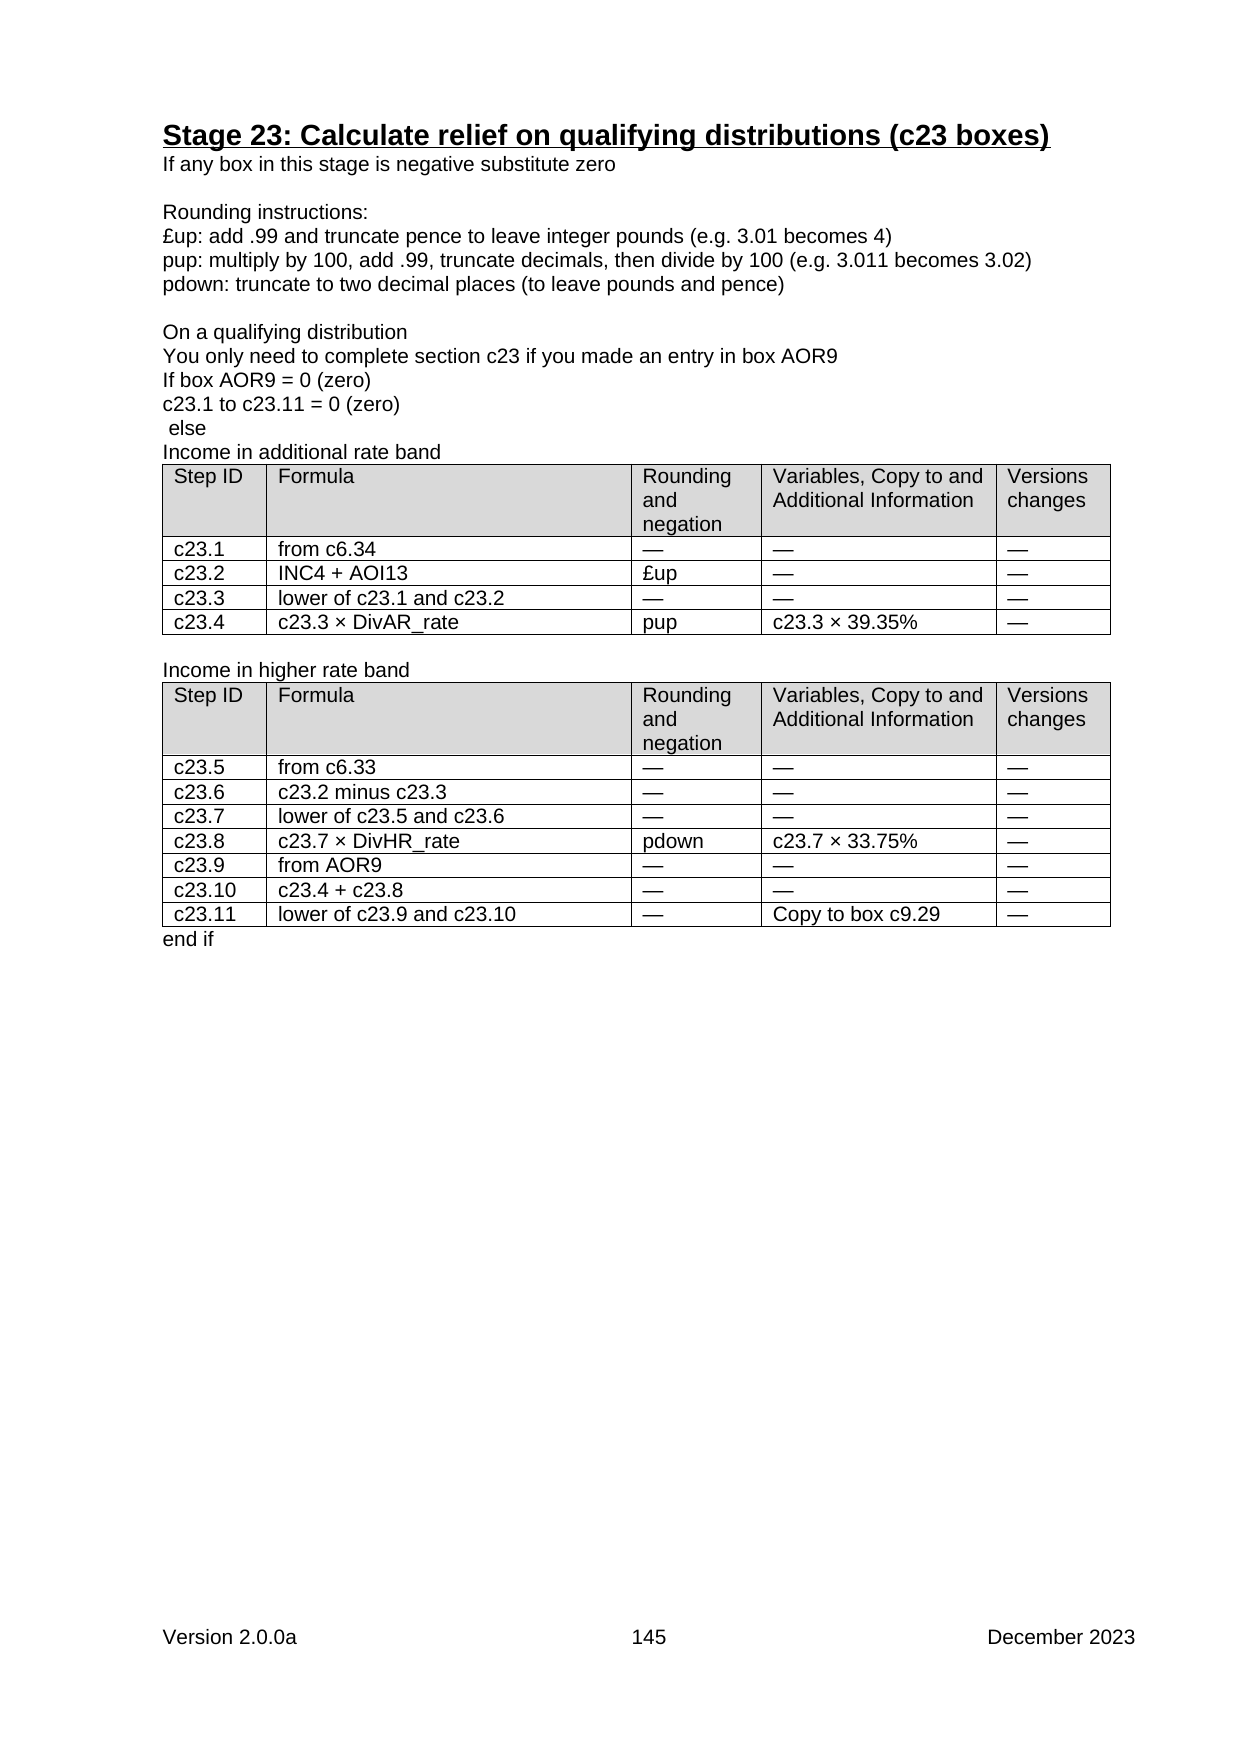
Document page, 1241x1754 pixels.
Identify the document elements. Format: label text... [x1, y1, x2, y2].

table_cell c23.4 [163, 610, 266, 634]
table_cell — [632, 537, 761, 560]
table_cell Copy to box c9.29 [762, 903, 996, 926]
table_cell — [997, 780, 1110, 803]
table_cell — [997, 586, 1110, 609]
table_cell — [632, 586, 761, 609]
table_cell — [632, 903, 761, 926]
table_cell c23.10 [163, 878, 266, 901]
table_cell c23.1 [163, 537, 266, 560]
table_header Formula [267, 683, 631, 754]
table_cell lower of c23.5 and c23.6 [267, 805, 631, 828]
text Rounding instructions: [162, 200, 1135, 224]
text If any box in this stage is negative substitute zero [162, 152, 1135, 176]
table_cell — [762, 878, 996, 901]
table_cell lower of c23.9 and c23.10 [267, 903, 631, 926]
table_cell — [632, 854, 761, 877]
table_cell c23.11 [163, 903, 266, 926]
table_cell — [997, 878, 1110, 901]
table_cell — [997, 561, 1110, 585]
table_cell £up [632, 561, 761, 585]
table_cell from c6.33 [267, 756, 631, 779]
table_header Step ID [163, 683, 266, 754]
table_cell from AOR9 [267, 854, 631, 877]
table_header Versions changes [997, 465, 1110, 536]
table_cell c23.5 [163, 756, 266, 779]
table_cell — [762, 561, 996, 585]
table_cell c23.3 × DivAR_rate [267, 610, 631, 634]
table_cell from c6.34 [267, 537, 631, 560]
text On a qualifying distribution [162, 320, 1135, 344]
table_cell — [997, 829, 1110, 852]
table_cell — [997, 756, 1110, 779]
table_cell INC4 + AOI13 [267, 561, 631, 585]
table_cell c23.6 [163, 780, 266, 803]
table_header Rounding and negation [632, 683, 761, 754]
text c23.1 to c23.11 = 0 (zero) [162, 392, 1135, 416]
table_cell — [632, 756, 761, 779]
text pup: multiply by 100, add .99, truncate decimals, then divide by 100 (e.g. 3.011 becomes 3.02) [162, 248, 1135, 272]
table_header Variables, Copy to and Additional Information [762, 683, 996, 754]
table_cell — [762, 537, 996, 560]
table_header Versions changes [997, 683, 1110, 754]
table_header Step ID [163, 465, 266, 536]
table_header Formula [267, 465, 631, 536]
table_cell — [997, 610, 1110, 634]
table_cell c23.2 [163, 561, 266, 585]
table_cell — [762, 805, 996, 828]
table_cell c23.3 × 39.35% [762, 610, 996, 634]
table_cell c23.2 minus c23.3 [267, 780, 631, 803]
table_cell c23.7 × DivHR_rate [267, 829, 631, 852]
text If box AOR9 = 0 (zero) [162, 368, 1135, 392]
table_cell lower of c23.1 and c23.2 [267, 586, 631, 609]
table_cell — [997, 903, 1110, 926]
table_cell — [762, 854, 996, 877]
subtitle Stage 23: Calculate relief on qualifying distributions (c23 boxes) [162, 117, 1135, 151]
text £up: add .99 and truncate pence to leave integer pounds (e.g. 3.01 becomes 4) [162, 224, 1135, 248]
table_header Rounding and negation [632, 465, 761, 536]
text pdown: truncate to two decimal places (to leave pounds and pence) [162, 272, 1135, 296]
table_cell c23.7 × 33.75% [762, 829, 996, 852]
text end if [162, 926, 1135, 950]
table_cell c23.7 [163, 805, 266, 828]
table_cell — [762, 756, 996, 779]
table_cell — [762, 586, 996, 609]
table_cell — [762, 780, 996, 803]
table_cell — [997, 854, 1110, 877]
table_cell pup [632, 610, 761, 634]
table_cell — [632, 805, 761, 828]
text You only need to complete section c23 if you made an entry in box AOR9 [162, 344, 1135, 368]
text Income in additional rate band [162, 439, 1135, 463]
text else [162, 416, 1135, 439]
table_cell — [997, 805, 1110, 828]
table_header Variables, Copy to and Additional Information [762, 465, 996, 536]
text Income in higher rate band [162, 658, 1135, 682]
table_cell — [997, 537, 1110, 560]
table_cell c23.8 [163, 829, 266, 852]
table_cell c23.3 [163, 586, 266, 609]
table_cell c23.9 [163, 854, 266, 877]
table_cell — [632, 878, 761, 901]
table_cell — [632, 780, 761, 803]
table_cell c23.4 + c23.8 [267, 878, 631, 901]
table_cell pdown [632, 829, 761, 852]
